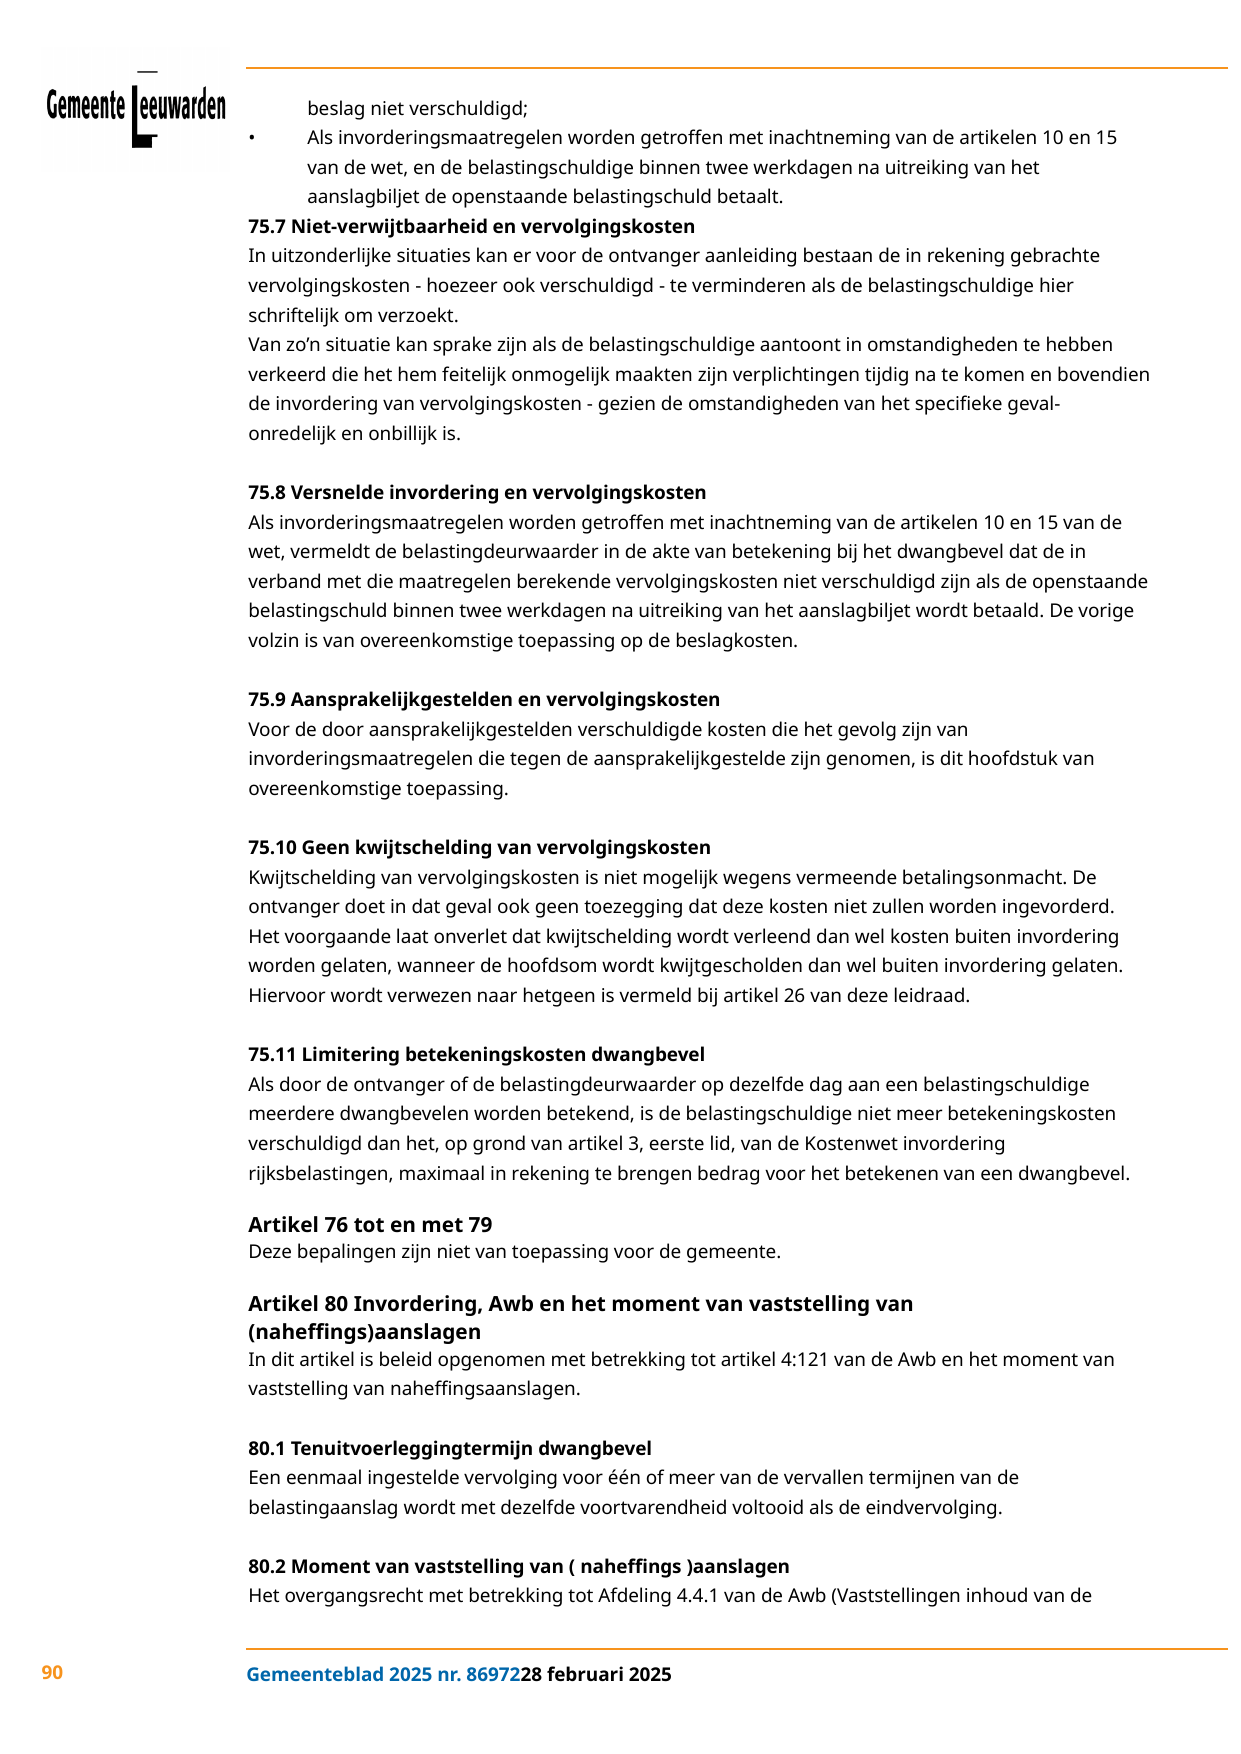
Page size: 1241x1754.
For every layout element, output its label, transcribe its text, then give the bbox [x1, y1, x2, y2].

text 80.2 Moment van vaststelling van ( naheffings )aanslagen [248, 1553, 1152, 1579]
text Een eenmaal ingestelde vervolging voor één of meer van de vervallen termijnen van de belastingaanslag wordt met dezelfde voortvarendheid voltooid als de eindvervolging. [248, 1464, 1152, 1519]
text Voor de door aansprakelijkgestelden verschuldigde kosten die het gevolg zijn van invorderingsmaatregelen die tegen de aansprakelijkgestelde zijn genomen, is dit hoofdstuk van overeenkomstige toepassing. [248, 716, 1152, 801]
text 75.8 Versnelde invordering en vervolgingskosten [248, 479, 1152, 505]
text In uitzonderlijke situaties kan er voor de ontvanger aanleiding bestaan de in rekening gebrachte vervolgingskosten - hoezeer ook verschuldigd - te verminderen als de belastingschuldige hier schriftelijk om verzoekt. [248, 243, 1152, 328]
text Als invorderingsmaatregelen worden getroffen met inachtneming van de artikelen 10 en 15 van de wet, vermeldt de belastingdeurwaarder in de akte van betekening bij het dwangbevel dat de in verband met die maatregelen berekende vervolgingskosten niet verschuldigd zijn als de openstaande belastingschuld binnen twee werkdagen na uitreiking van het aanslagbiljet wordt betaald. De vorige volzin is van overeenkomstige toepassing op de beslagkosten. [248, 509, 1152, 653]
text Van zo’n situatie kan sprake zijn als de belastingschuldige aantoont in omstandigheden te hebben verkeerd die het hem feitelijk onmogelijk maakten zijn verplichtingen tijdig na te komen en bovendien de invordering van vervolgingskosten - gezien de omstandigheden van het specifieke geval- onredelijk en onbillijk is. [248, 331, 1152, 446]
list Als invorderingsmaatregelen worden getroffen met inachtneming van de artikelen 10 en 15 van de wet, en de belastingschuldige binnen twee werkdagen na uitreiking van het aanslagbiljet de openstaande belastingschuld betaalt. [248, 124, 1152, 209]
list beslag niet verschuldigd; [248, 95, 1152, 121]
text 75.9 Aansprakelijkgestelden en vervolgingskosten [248, 686, 1152, 712]
text Het overgangsrecht met betrekking tot Afdeling 4.4.1 van de Awb (Vaststellingen inhoud van de [248, 1583, 1152, 1608]
text Het voorgaande laat onverlet dat kwijtschelding wordt verleend dan wel kosten buiten invordering worden gelaten, wanneer de hoofdsom wordt kwijtgescholden dan wel buiten invordering gelaten. Hiervoor wordt verwezen naar hetgeen is vermeld bij artikel 26 van deze leidraad. [248, 923, 1152, 1008]
text In dit artikel is beleid opgenomen met betrekking tot artikel 4:121 van de Awb en het moment van vaststelling van naheffingsaanslagen. [248, 1346, 1152, 1401]
text 80.1 Tenuitvoerleggingtermijn dwangbevel [248, 1435, 1152, 1460]
text Deze bepalingen zijn niet van toepassing voor de gemeente. [248, 1239, 1152, 1264]
text Artikel 80 Invordering, Awb en het moment van vaststelling van (naheffings)aanslagen [248, 1289, 1152, 1346]
text Kwijtschelding van vervolgingskosten is niet mogelijk wegens vermeende betalingsonmacht. De ontvanger doet in dat geval ook geen toezegging dat deze kosten niet zullen worden ingevorderd. [248, 864, 1152, 919]
text Als door de ontvanger of de belastingdeurwaarder op dezelfde dag aan een belastingschuldige meerdere dwangbevelen worden betekend, is de belastingschuldige niet meer betekeningskosten verschuldigd dan het, op grond van artikel 3, eerste lid, van de Kostenwet invordering rijksbelastingen, maximaal in rekening te brengen bedrag voor het betekenen van een dwangbevel. [248, 1071, 1152, 1186]
text Artikel 76 tot en met 79 [248, 1210, 1152, 1239]
text 75.7 Niet-verwijtbaarheid en vervolgingskosten [248, 213, 1152, 239]
text 75.11 Limitering betekeningskosten dwangbevel [248, 1041, 1152, 1067]
text 75.10 Geen kwijtschelding van vervolgingskosten [248, 834, 1152, 860]
picture [41, 47, 231, 172]
